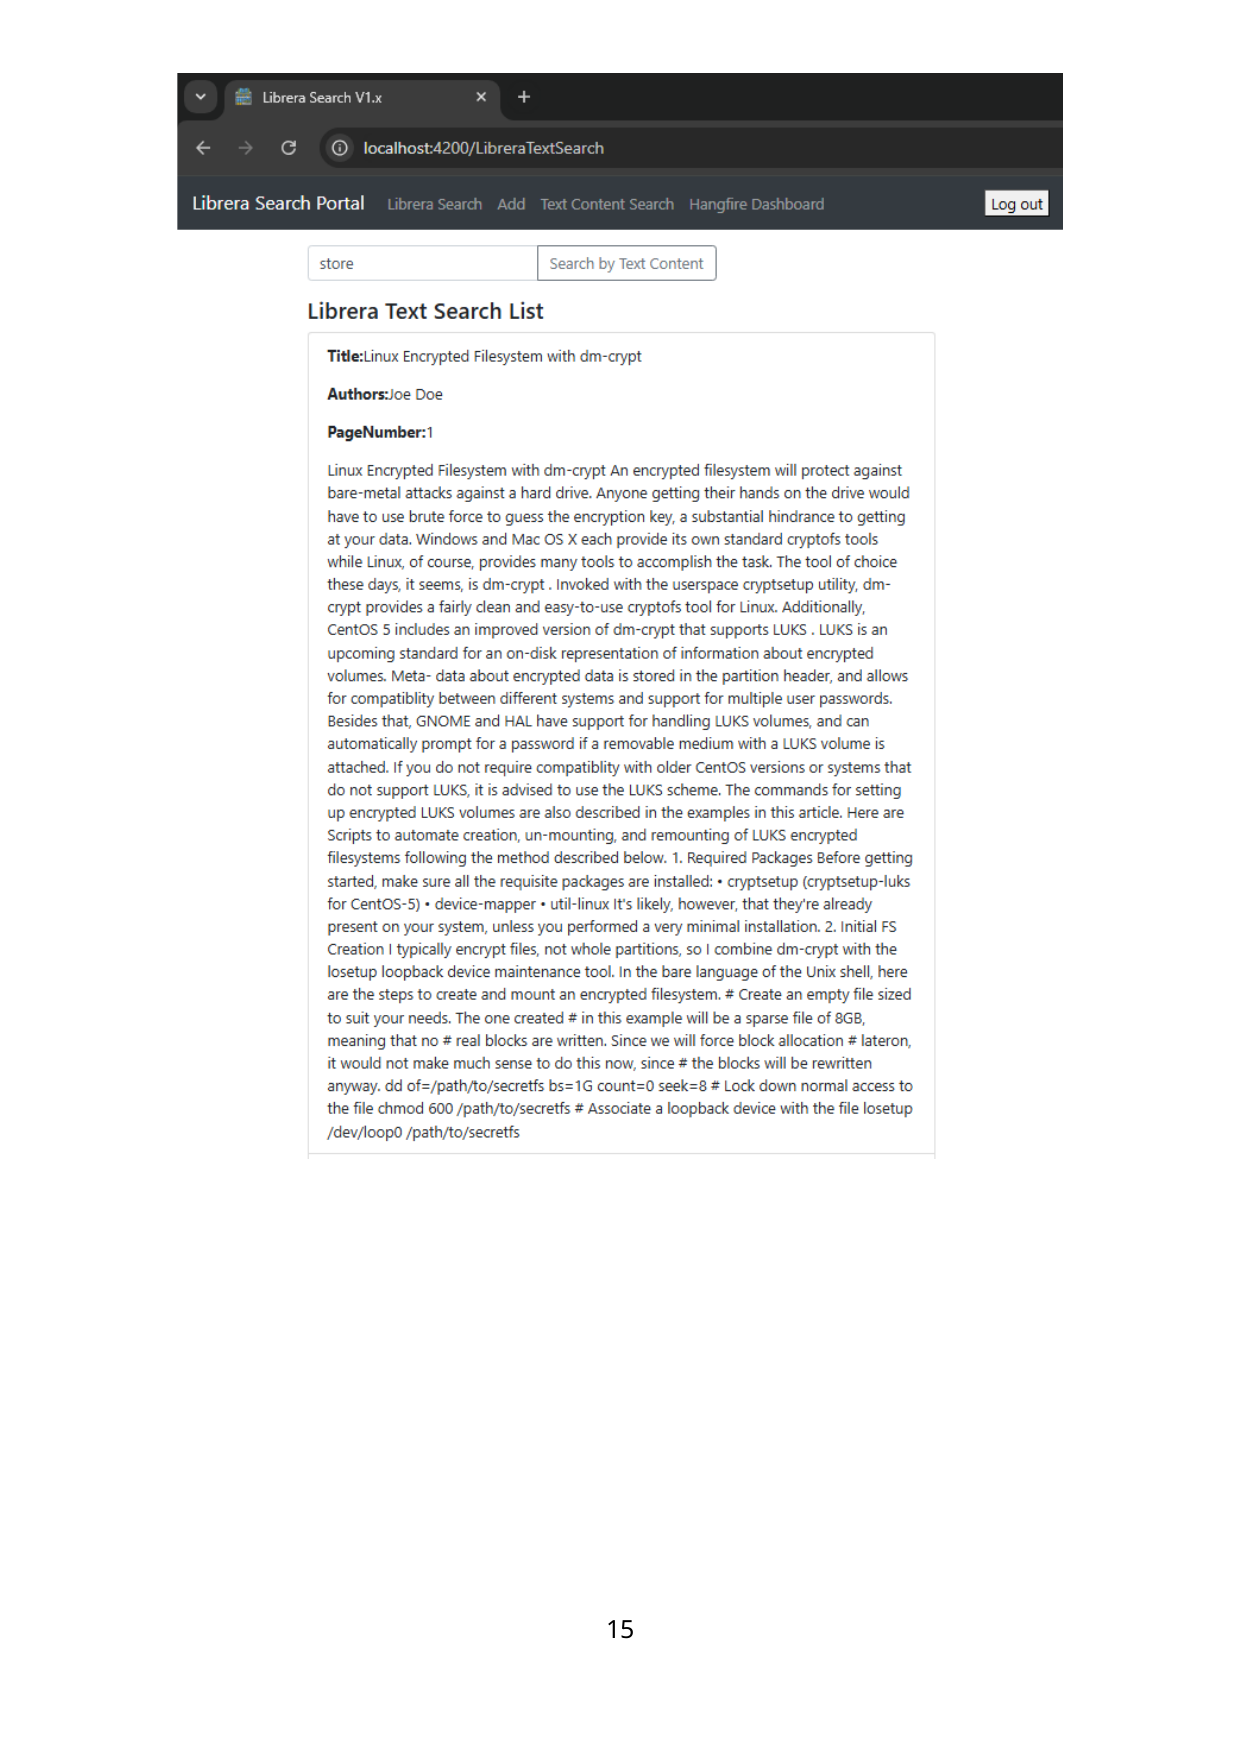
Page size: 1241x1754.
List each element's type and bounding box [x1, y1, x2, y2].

picture [177, 73, 1063, 1159]
